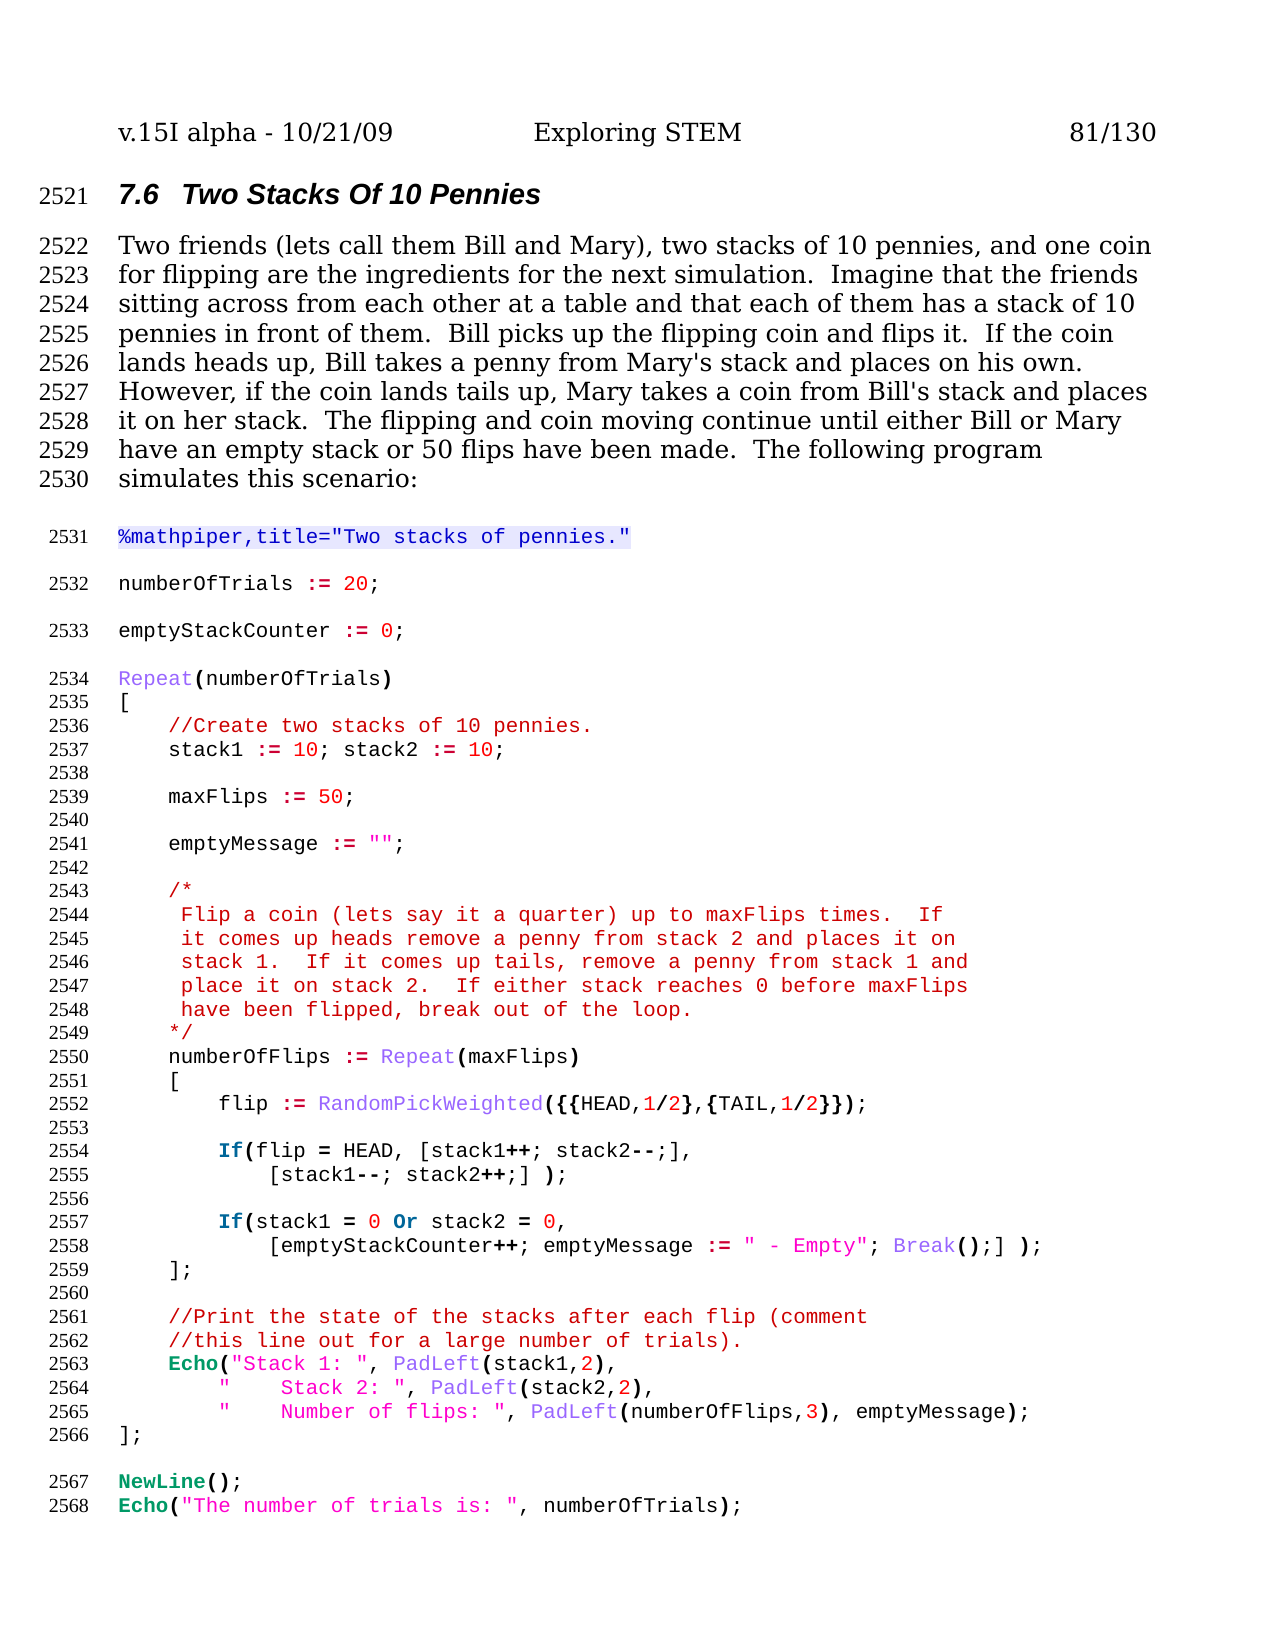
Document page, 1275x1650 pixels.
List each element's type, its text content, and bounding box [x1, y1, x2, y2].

subtitle Two Stacks Of 10 Pennies [118, 177, 1157, 210]
text Repeat(numberOfTrials) [118, 668, 1157, 691]
text " Number of flips: ", PadLeft(numberOfFlips,3), emptyMessage); [118, 1401, 1157, 1424]
text numberOfTrials := 20; [118, 573, 1157, 597]
text have been flipped, break out of the loop. [118, 999, 1157, 1022]
text //Create two stacks of 10 pennies. [118, 715, 1157, 738]
text place it on stack 2. If either stack reaches 0 before maxFlips [118, 975, 1157, 999]
text If(flip = HEAD, [stack1++; stack2--;], [118, 1141, 1157, 1164]
text [ [118, 691, 1157, 715]
text ]; [118, 1424, 1157, 1448]
text stack 1. If it comes up tails, remove a penny from stack 1 and [118, 951, 1157, 975]
text stack1 := 10; stack2 := 10; [118, 738, 1157, 762]
text it comes up heads remove a penny from stack 2 and places it on [118, 928, 1157, 951]
text maxFlips := 50; [118, 786, 1157, 809]
text */ [118, 1022, 1157, 1046]
text emptyStackCounter := 0; [118, 620, 1157, 644]
text [emptyStackCounter++; emptyMessage := " - Empty"; Break();] ); [118, 1235, 1157, 1259]
text NewLine(); [118, 1472, 1157, 1495]
text Two friends (lets call them Bill and Mary), two stacks of 10 pennies, and one coin for flipping are the ingredients for the next simulation. Imagine that the friends sitting across from each other at a table and that each of them has a stack of 10 pennies in front of them. Bill picks up the flipping coin and flips it. If the coin lands heads up, Bill takes a penny from Mary's stack and places on his own. However, if the coin lands tails up, Mary takes a coin from Bill's stack and places it on her stack. The flipping and coin moving continue until either Bill or Mary have an empty stack or 50 flips have been made. The following program simulates this scenario: [118, 231, 1157, 494]
text Echo("The number of trials is: ", numberOfTrials); [118, 1495, 1157, 1519]
text ]; [118, 1259, 1157, 1282]
text //Print the state of the stacks after each flip (comment [118, 1306, 1157, 1330]
text numberOfFlips := Repeat(maxFlips) [118, 1046, 1157, 1069]
text Flip a coin (lets say it a quarter) up to maxFlips times. If [118, 904, 1157, 928]
text emptyMessage := ""; [118, 833, 1157, 857]
text [stack1--; stack2++;] ); [118, 1164, 1157, 1188]
text flip := RandomPickWeighted({{HEAD,1/2},{TAIL,1/2}}); [118, 1093, 1157, 1117]
text If(stack1 = 0 Or stack2 = 0, [118, 1211, 1157, 1235]
text " Stack 2: ", PadLeft(stack2,2), [118, 1377, 1157, 1401]
text Echo("Stack 1: ", PadLeft(stack1,2), [118, 1353, 1157, 1377]
text [ [118, 1069, 1157, 1093]
text %mathpiper,title="Two stacks of pennies." [118, 526, 1157, 549]
text /* [118, 880, 1157, 904]
text //this line out for a large number of trials). [118, 1330, 1157, 1353]
